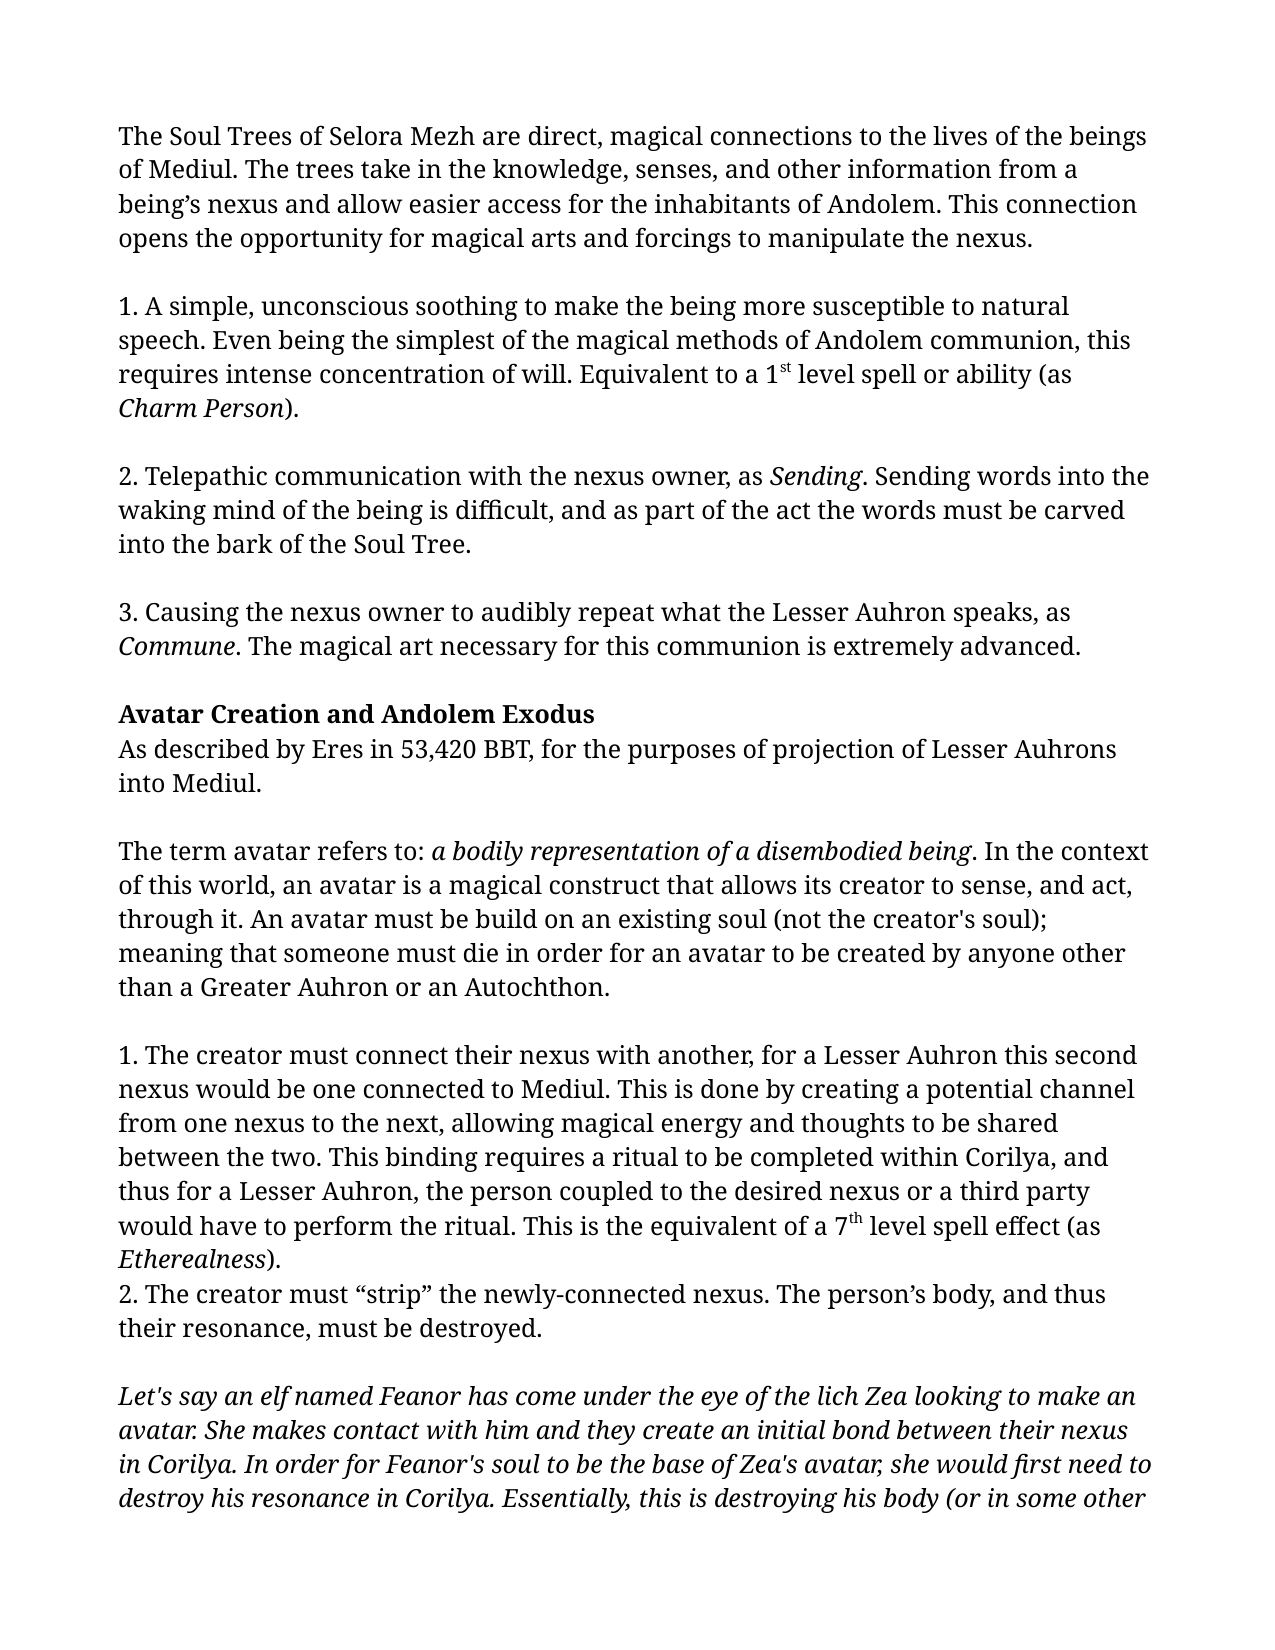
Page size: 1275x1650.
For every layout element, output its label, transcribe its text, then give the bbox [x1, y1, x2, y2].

text 1. A simple, unconscious soothing to make the being more susceptible to natural speech. Even being the simplest of the magical methods of Andolem communion, this requires intense concentration of will. Equivalent to a 1st level spell or ability (as Charm Person). [118, 288, 1157, 425]
text Let's say an elf named Feanor has come under the eye of the lich Zea looking to make an avatar. She makes contact with him and they create an initial bond between their nexus in Corilya. In order for Feanor's soul to be the base of Zea's avatar, she would first need to destroy his resonance in Corilya. Essentially, this is destroying his body (or in some other [118, 1378, 1157, 1515]
text The Soul Trees of Selora Mezh are direct, magical connections to the lives of the beings of Mediul. The trees take in the knowledge, senses, and other information from a being’s nexus and allow easier access for the inhabitants of Andolem. This connection opens the opportunity for magical arts and forcings to manipulate the nexus. [118, 118, 1157, 254]
text 2. The creator must “strip” the newly-connected nexus. The person’s body, and thus their resonance, must be destroyed. [118, 1276, 1157, 1344]
text 1. The creator must connect their nexus with another, for a Lesser Auhron this second nexus would be one connected to Mediul. This is done by creating a potential channel from one nexus to the next, allowing magical energy and thoughts to be shared between the two. This binding requires a ritual to be completed within Corilya, and thus for a Lesser Auhron, the person coupled to the desired nexus or a third party would have to perform the ritual. This is the equivalent of a 7th level spell effect (as Etherealness). [118, 1038, 1157, 1276]
text 3. Causing the nexus owner to audibly repeat what the Lesser Auhron speaks, as Commune. The magical art necessary for this communion is extremely advanced. [118, 595, 1157, 663]
text The term avatar refers to: a bodily representation of a disembodied being. In the context of this world, an avatar is a magical construct that allows its creator to sense, and act, through it. An avatar must be build on an existing soul (not the creator's soul); meaning that someone must die in order for an avatar to be created by anyone other than a Greater Auhron or an Autochthon. [118, 833, 1157, 1004]
text As described by Eres in 53,420 BBT, for the purposes of projection of Lesser Auhrons into Mediul. [118, 731, 1157, 799]
text 2. Telepathic communication with the nexus owner, as Sending. Sending words into the waking mind of the being is difficult, and as part of the act the words must be carved into the bark of the Soul Tree. [118, 459, 1157, 561]
text Avatar Creation and Andolem Exodus [118, 697, 1157, 731]
